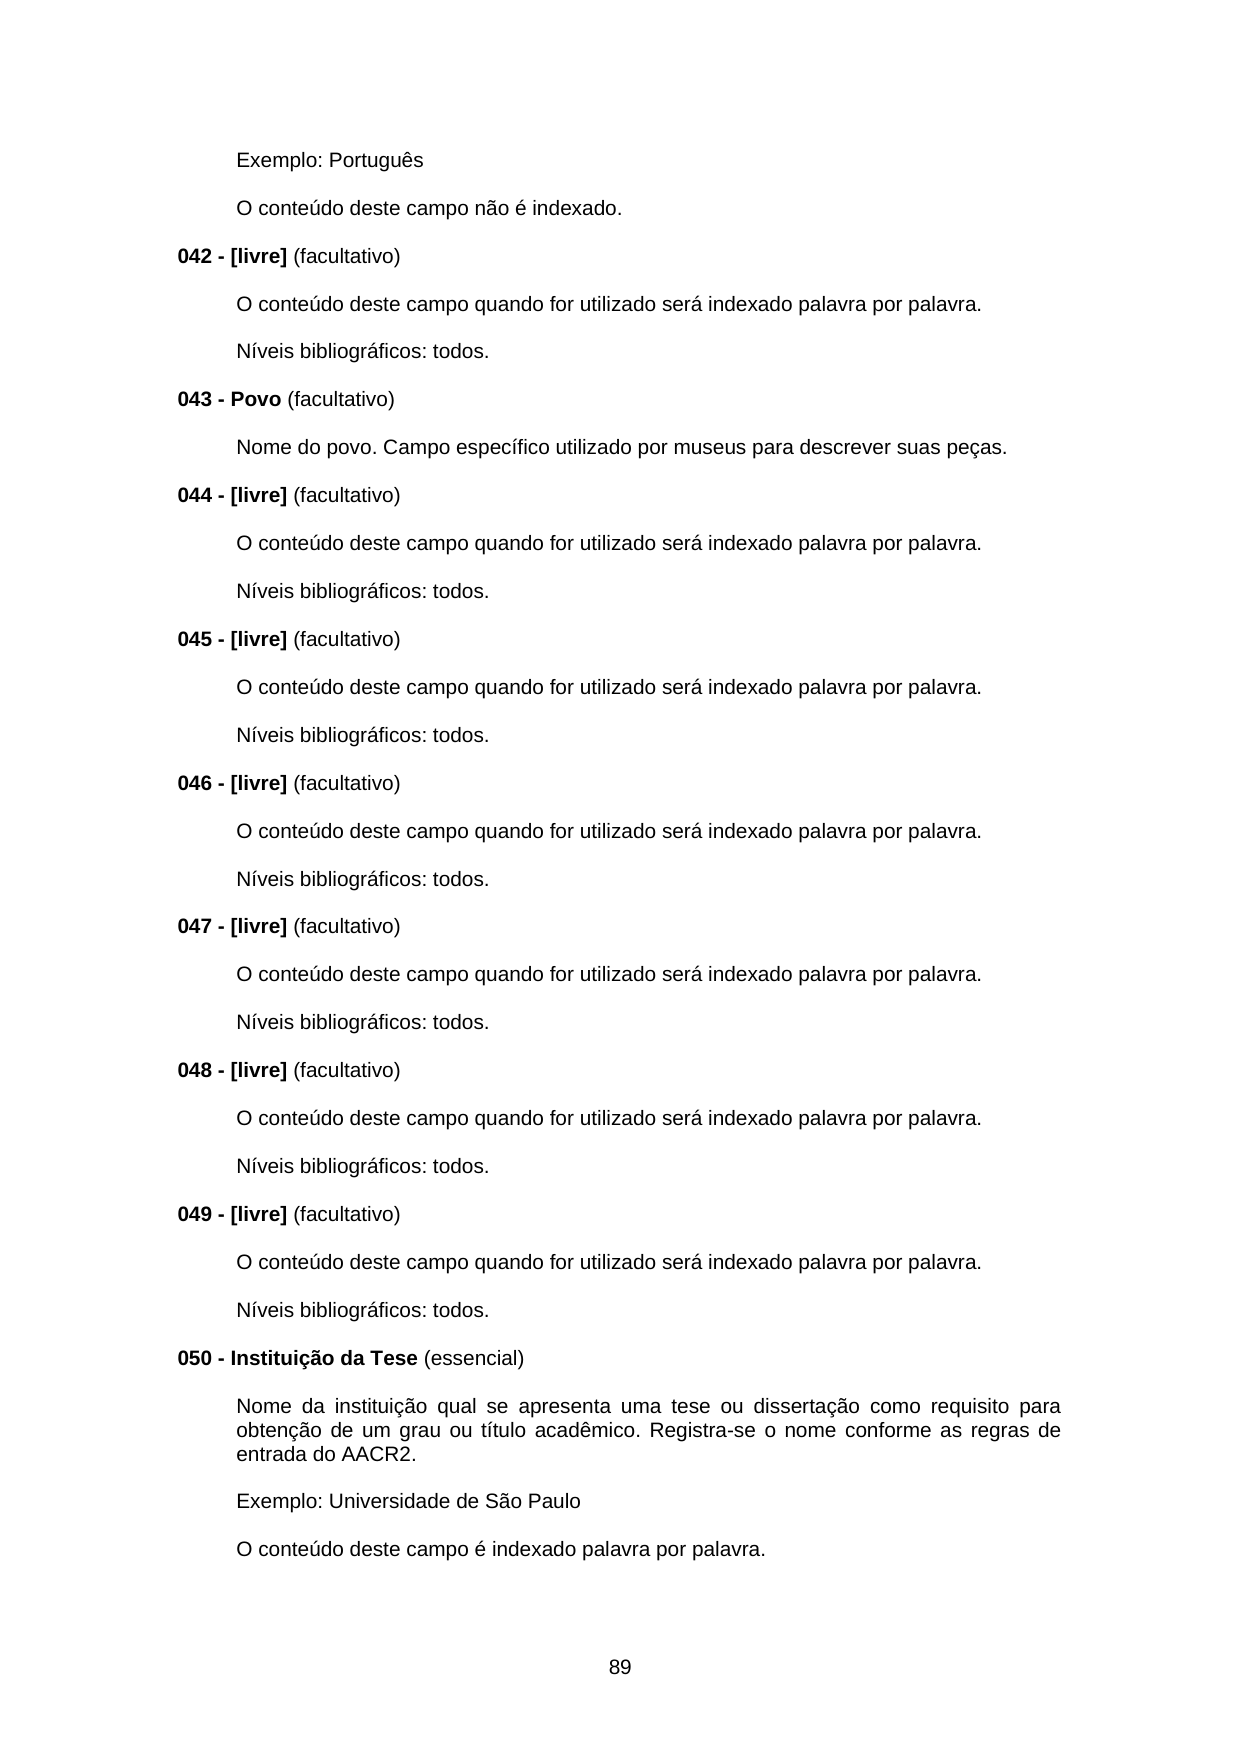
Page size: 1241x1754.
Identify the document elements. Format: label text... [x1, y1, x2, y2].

text 044 - [livre] (facultativo) [177, 483, 1063, 507]
text Níveis bibliográficos: todos. [236, 723, 1063, 747]
text O conteúdo deste campo não é indexado. [236, 196, 1063, 219]
text 043 - Povo (facultativo) [177, 387, 1063, 411]
text O conteúdo deste campo quando for utilizado será indexado palavra por palavra. [236, 962, 1063, 986]
text 047 - [livre] (facultativo) [177, 914, 1063, 938]
text Níveis bibliográficos: todos. [236, 579, 1063, 603]
text O conteúdo deste campo quando for utilizado será indexado palavra por palavra. [236, 1106, 1063, 1130]
text Níveis bibliográficos: todos. [236, 1154, 1063, 1178]
text Níveis bibliográficos: todos. [236, 1298, 1063, 1322]
text O conteúdo deste campo quando for utilizado será indexado palavra por palavra. [236, 1250, 1063, 1274]
text Níveis bibliográficos: todos. [236, 866, 1063, 890]
text Níveis bibliográficos: todos. [236, 339, 1063, 363]
text 050 - Instituição da Tese (essencial) [177, 1346, 1063, 1369]
text Exemplo: Universidade de São Paulo [236, 1489, 1063, 1513]
text Nome da instituição qual se apresenta uma tese ou dissertação como requisito para obtenção de um grau ou título acadêmico. Registra-se o nome conforme as regras de entrada do AACR2. [236, 1393, 1063, 1465]
text 045 - [livre] (facultativo) [177, 627, 1063, 651]
text O conteúdo deste campo quando for utilizado será indexado palavra por palavra. [236, 675, 1063, 699]
text O conteúdo deste campo é indexado palavra por palavra. [236, 1537, 1063, 1561]
text O conteúdo deste campo quando for utilizado será indexado palavra por palavra. [236, 531, 1063, 555]
text Nome do povo. Campo específico utilizado por museus para descrever suas peças. [236, 435, 1063, 459]
text 049 - [livre] (facultativo) [177, 1202, 1063, 1226]
text Exemplo: Português [236, 148, 1063, 172]
text O conteúdo deste campo quando for utilizado será indexado palavra por palavra. [236, 291, 1063, 315]
text 046 - [livre] (facultativo) [177, 771, 1063, 794]
text Níveis bibliográficos: todos. [236, 1010, 1063, 1034]
text 048 - [livre] (facultativo) [177, 1058, 1063, 1082]
text O conteúdo deste campo quando for utilizado será indexado palavra por palavra. [236, 818, 1063, 842]
text 042 - [livre] (facultativo) [177, 243, 1063, 267]
